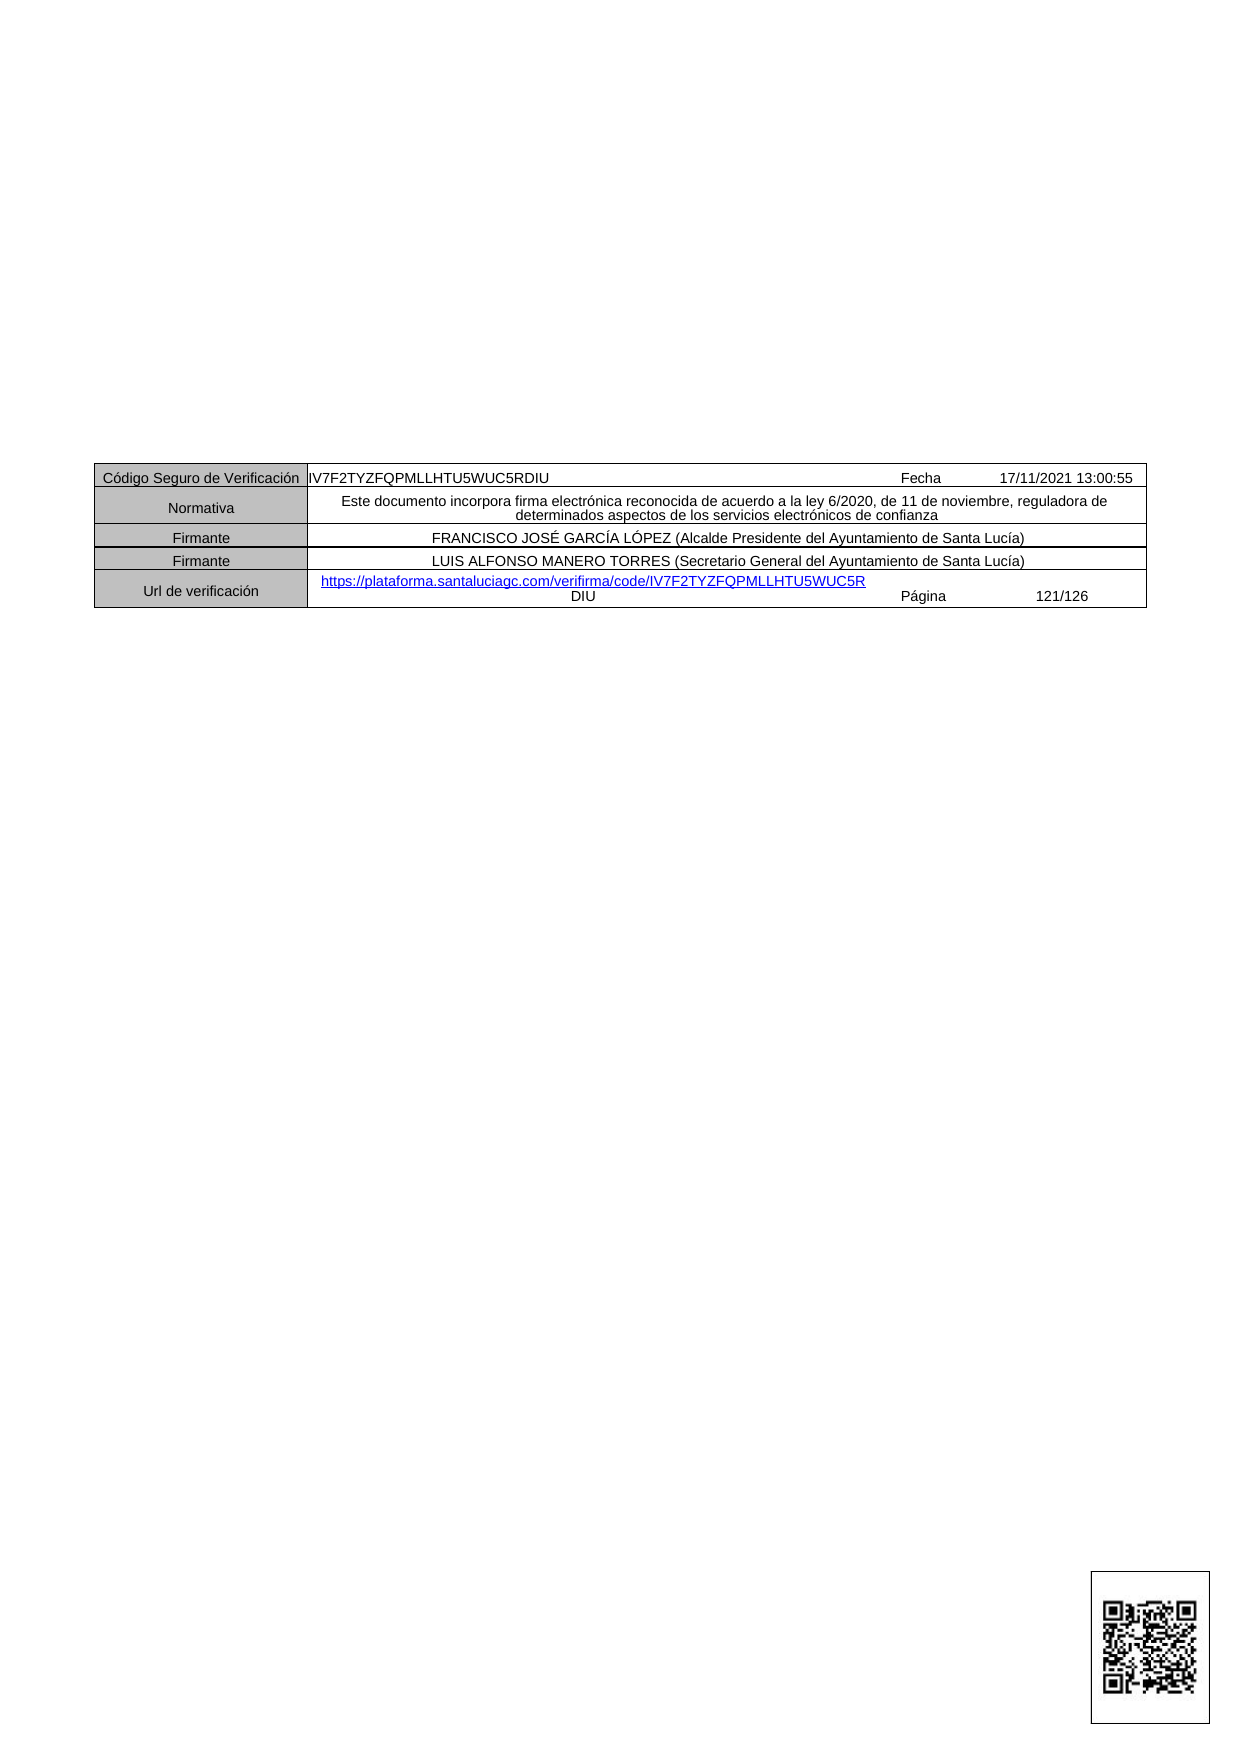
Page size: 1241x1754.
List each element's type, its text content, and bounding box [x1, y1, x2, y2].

table_cell Firmante [95, 524, 307, 546]
picture [1092, 1572, 1209, 1723]
table_cell Normativa [95, 487, 307, 523]
table_cell FRANCISCO JOSÉ GARCÍA LÓPEZ (Alcalde Presidente del Ayuntamiento de Santa Lucía) [308, 524, 1146, 546]
table_cell https://plataforma.santaluciagc.com/verifirma/code/IV7F2TYZFQPMLLHTU5WUC5R DIU Página 121/126 [308, 570, 1146, 607]
table_header Código Seguro de Verificación [95, 464, 307, 486]
table_cell Este documento incorpora firma electrónica reconocida de acuerdo a la ley 6/2020, de 11 de noviembre, reguladora de determinados aspectos de los servicios electrónicos de confianza [308, 487, 1146, 523]
table_cell Firmante [95, 548, 307, 569]
table_cell Url de verificación [95, 570, 307, 607]
table_cell LUIS ALFONSO MANERO TORRES (Secretario General del Ayuntamiento de Santa Lucía) [308, 548, 1146, 569]
table_header IV7F2TYZFQPMLLHTU5WUC5RDIU Fecha 17/11/2021 13:00:55 [308, 464, 1146, 486]
